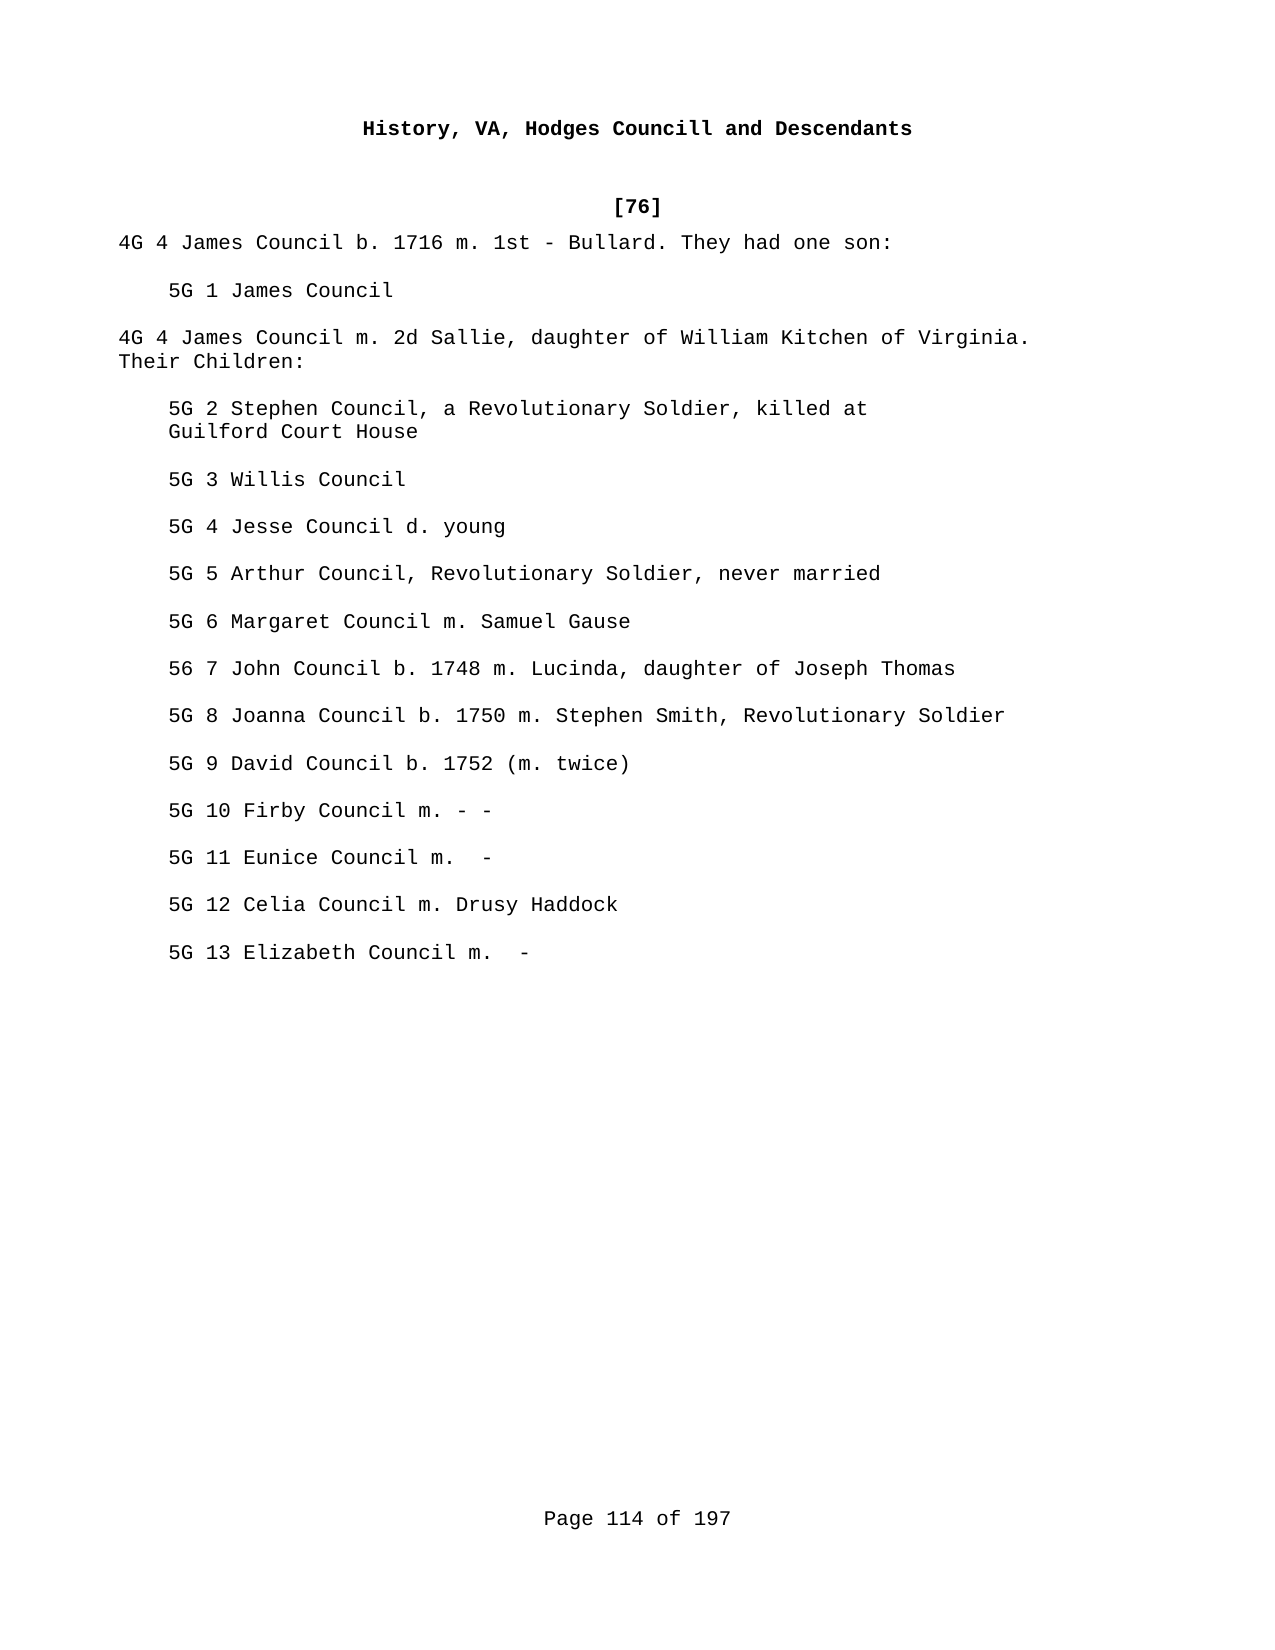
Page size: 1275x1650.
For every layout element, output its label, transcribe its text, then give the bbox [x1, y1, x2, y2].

text 5G 1 James Council [118, 280, 1157, 303]
text 5G 6 Margaret Council m. Samuel Gause [118, 611, 1157, 634]
text 5G 11 Eunice Council m. - [118, 847, 1157, 871]
text 5G 4 Jesse Council d. young [118, 516, 1157, 540]
text 4G 4 James Council m. 2d Sallie, daughter of William Kitchen of Virginia. [118, 327, 1157, 351]
text 5G 10 Firby Council m. - - [118, 800, 1157, 823]
text 5G 2 Stephen Council, a Revolutionary Soldier, killed at [118, 398, 1157, 422]
text Guilford Court House [118, 422, 1157, 445]
text 5G 8 Joanna Council b. 1750 m. Stephen Smith, Revolutionary Soldier [118, 705, 1157, 729]
text Their Children: [118, 351, 1157, 374]
text 5G 5 Arthur Council, Revolutionary Soldier, never married [118, 563, 1157, 587]
text 5G 13 Elizabeth Council m. - [118, 942, 1157, 965]
text 5G 3 Willis Council [118, 469, 1157, 492]
text 4G 4 James Council b. 1716 m. 1st - Bullard. They had one son: [118, 232, 1157, 256]
text 5G 9 David Council b. 1752 (m. twice) [118, 753, 1157, 776]
text 56 7 John Council b. 1748 m. Lucinda, daughter of Joseph Thomas [118, 658, 1157, 682]
subtitle [76] [118, 196, 1157, 220]
text 5G 12 Celia Council m. Drusy Haddock [118, 894, 1157, 918]
